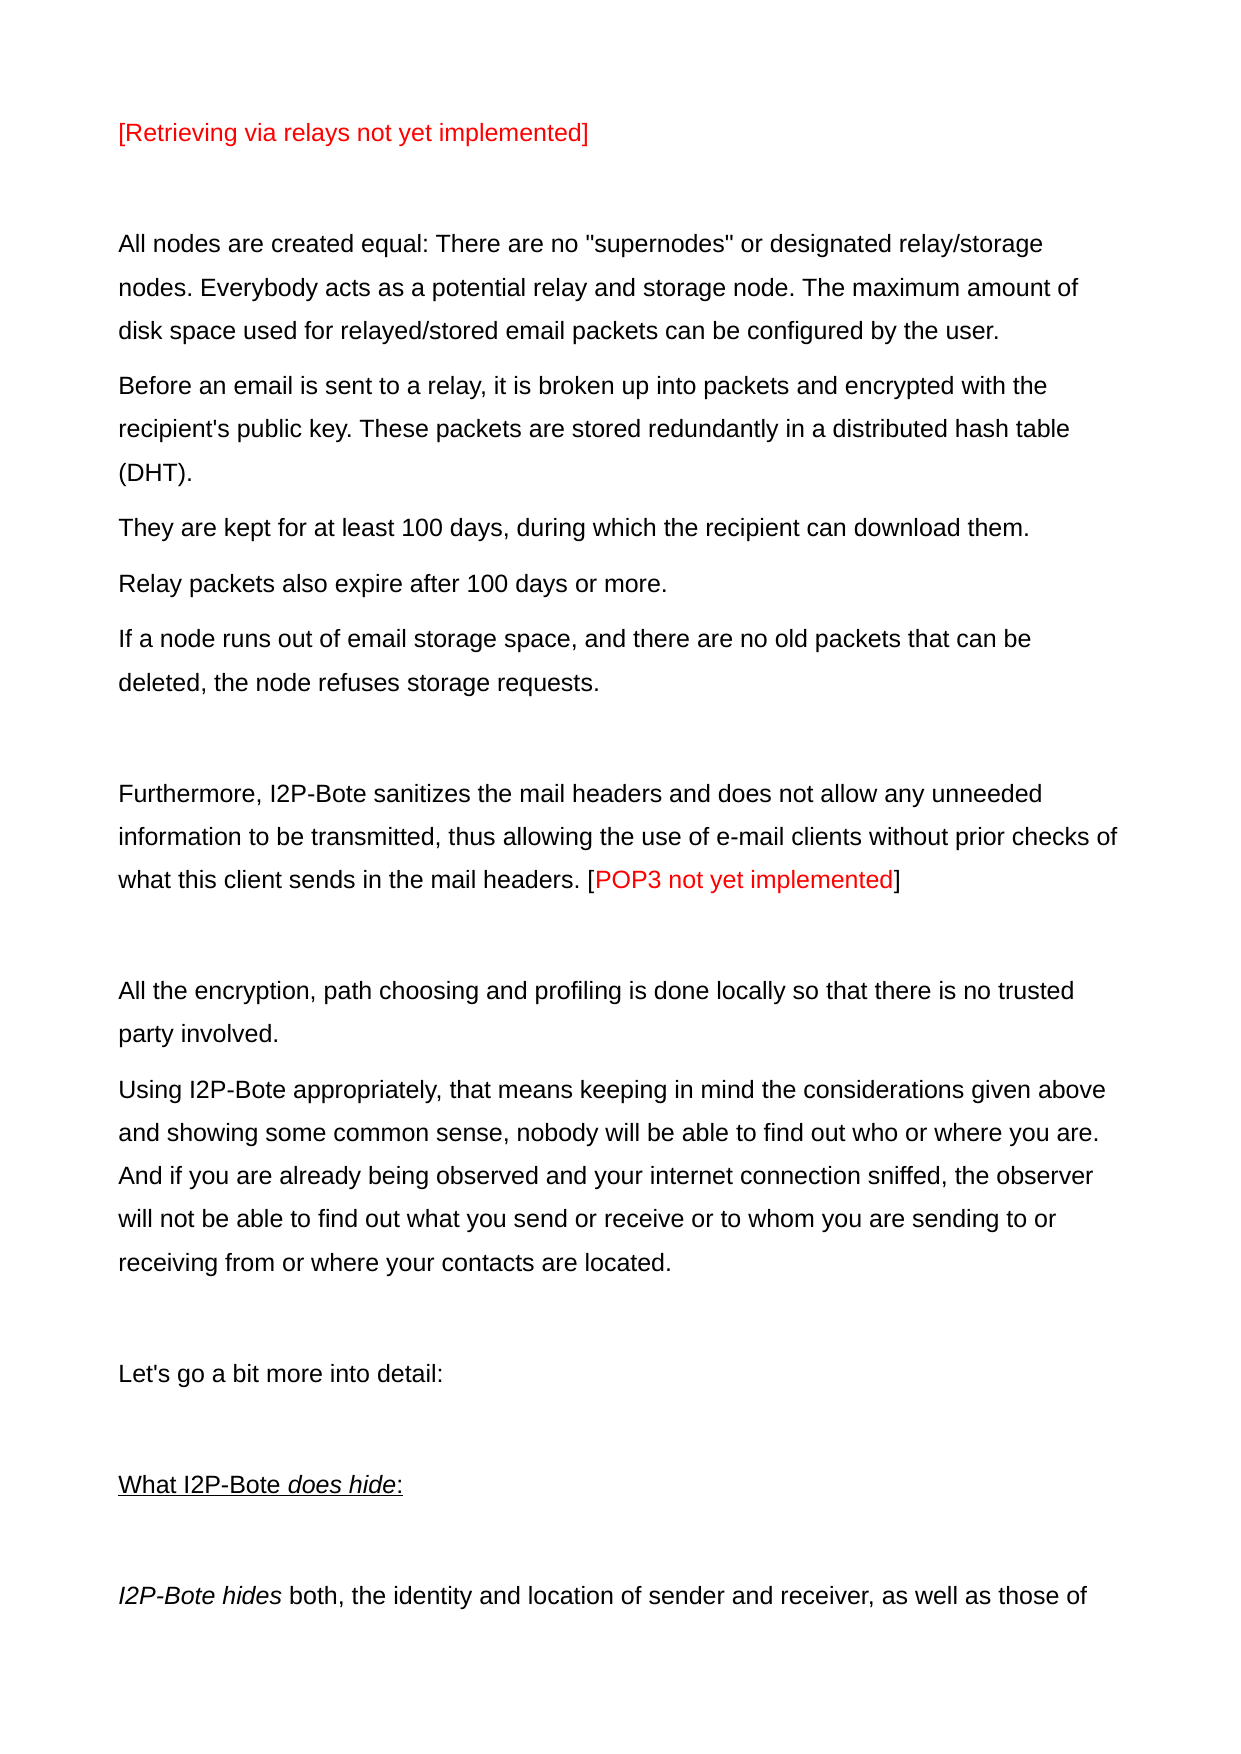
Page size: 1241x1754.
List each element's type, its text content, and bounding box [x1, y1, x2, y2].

text Relay packets also expire after 100 days or more. [118, 569, 1122, 597]
text What I2P-Bote does hide: [118, 1470, 1122, 1499]
text I2P-Bote hides both, the identity and location of sender and receiver, as well as those of [118, 1581, 1122, 1610]
text They are kept for at least 100 days, during which the recipient can download them. [118, 513, 1122, 542]
text All the encryption, path choosing and profiling is done locally so that there is no trusted party involved. [118, 976, 1122, 1048]
text [Retrieving via relays not yet implemented] [118, 118, 1122, 147]
text If a node runs out of email storage space, and there are no old packets that can be deleted, the node refuses storage requests. [118, 624, 1122, 696]
text Before an email is sent to a relay, it is broken up into packets and encrypted with the recipient's public key. These packets are stored redundantly in a distributed hash table (DHT). [118, 371, 1122, 486]
text All nodes are created equal: There are no "supernodes" or designated relay/storage nodes. Everybody acts as a potential relay and storage node. The maximum amount of disk space used for relayed/stored email packets can be configured by the user. [118, 229, 1122, 344]
text Using I2P-Bote appropriately, that means keeping in mind the considerations given above and showing some common sense, nobody will be able to find out who or where you are. And if you are already being observed and your internet connection sniffed, the observer will not be able to find out what you send or receive or to whom you are sending to or receiving from or where your contacts are located. [118, 1075, 1122, 1276]
text Let's go a bit more into detail: [118, 1359, 1122, 1387]
text Furthermore, I2P-Bote sanitizes the mail headers and does not allow any unneeded information to be transmitted, thus allowing the use of e-mail clients without prior checks of what this client sends in the mail headers. [POP3 not yet implemented] [118, 779, 1122, 894]
